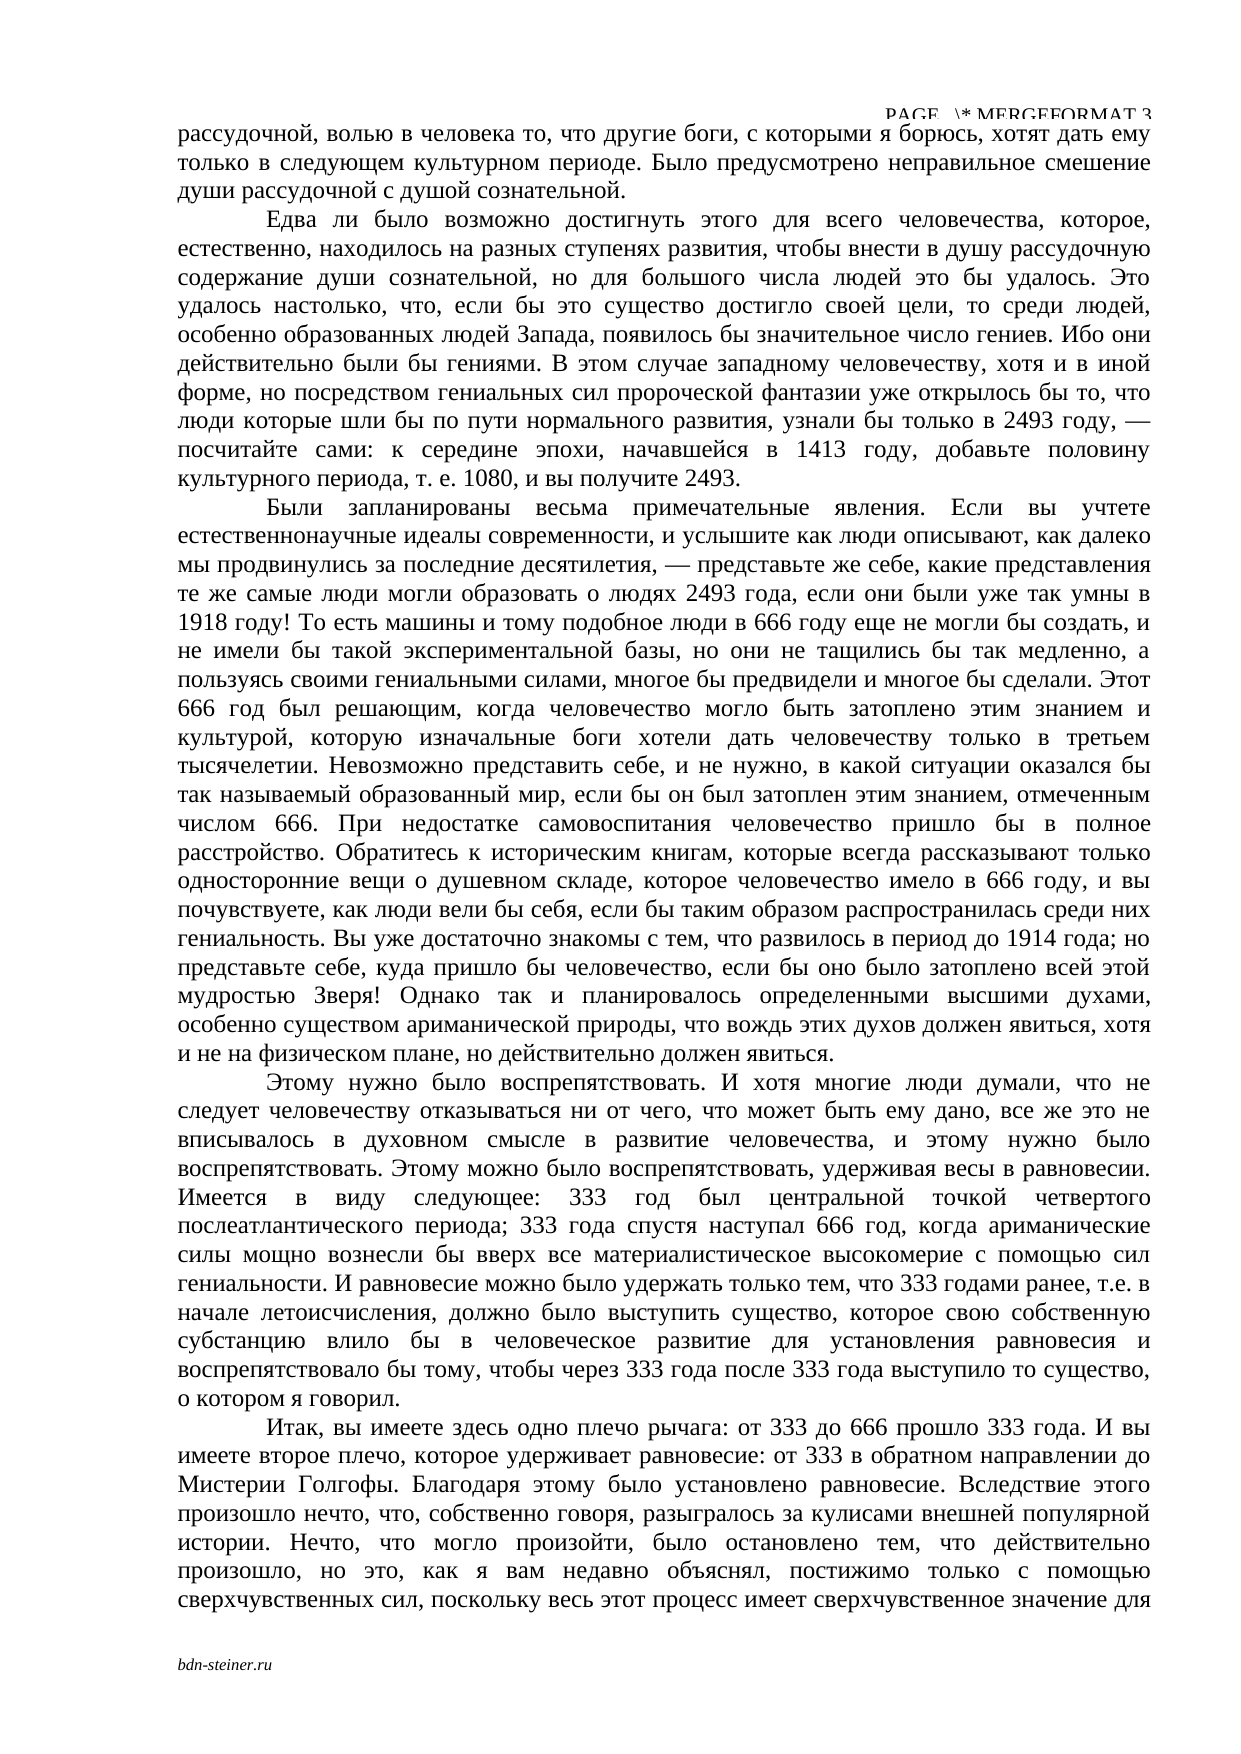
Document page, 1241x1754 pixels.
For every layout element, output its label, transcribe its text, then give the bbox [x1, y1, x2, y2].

text Этому нужно было воспрепятствовать. И хотя многие люди думали, что не следует человечеству отказываться ни от чего, что может быть ему дано, все же это не вписывалось в духовном смысле в развитие человечества, и этому нужно было воспрепятствовать. Этому можно было воспрепятствовать, удерживая весы в равновесии. Имеется в виду следующее: 333 год был центральной точкой четвертого послеатлантического периода; 333 года спустя наступал 666 год, когда ариманические силы мощно вознесли бы вверх все материалистическое высокомерие с помощью сил гениальности. И равновесие можно было удержать только тем, что 333 годами ранее, т.е. в начале летоисчисления, должно было выступить существо, которое свою собственную субстанцию влило бы в человеческое развитие для установления равновесия и воспрепятствовало бы тому, чтобы через 333 года после 333 года выступило то существо, о котором я говорил. [177, 1067, 1152, 1412]
text Едва ли было возможно достигнуть этого для всего человечества, которое, естественно, находилось на разных ступенях развития, чтобы внести в душу рассудочную содержание души сознательной, но для большого числа людей это бы удалось. Это удалось настолько, что, если бы это существо достигло своей цели, то среди людей, особенно образованных людей Запада, появилось бы значительное число гениев. Ибо они действительно были бы гениями. В этом случае западному человечеству, хотя и в иной форме, но посредством гениальных сил пророческой фантазии уже открылось бы то, что люди которые шли бы по пути нормального развития, узнали бы только в 2493 году, — посчитайте сами: к середине эпохи, начавшейся в 1413 году, добавьте половину культурного периода, т. е. 1080, и вы получите 2493. [177, 204, 1152, 492]
text Итак, вы имеете здесь одно плечо рычага: от 333 до 666 прошло 333 года. И вы имеете второе плечо, которое удерживает равновесие: от 333 в обратном направлении до Мистерии Голгофы. Благодаря этому было установлено равновесие. Вследствие этого произошло нечто, что, собственно говоря, разыгралось за кулисами внешней популярной истории. Нечто, что могло произойти, было остановлено тем, что действительно произошло, но это, как я вам недавно объяснял, постижимо только с помощью сверхчувственных сил, поскольку весь этот процесс имеет сверхчувственное значение для [177, 1412, 1152, 1613]
text Были запланированы весьма примечательные явления. Если вы учтете естественнонаучные идеалы современности, и услышите как люди описывают, как далеко мы продвинулись за последние десятилетия, — представьте же себе, какие представления те же самые люди могли образовать о людях 2493 года, если они были уже так умны в 1918 году! То есть машины и тому подобное люди в 666 году еще не могли бы создать, и не имели бы такой экспериментальной базы, но они не тащились бы так медленно, а пользуясь своими гениальными силами, многое бы предвидели и многое бы сделали. Этот 666 год был решающим, когда человечество могло быть затоплено этим знанием и культурой, которую изначальные боги хотели дать человечеству только в третьем тысячелетии. Невозможно представить себе, и не нужно, в какой ситуации оказался бы так называемый образованный мир, если бы он был затоплен этим знанием, отмеченным числом 666. При недостатке самовоспитания человечество пришло бы в полное расстройство. Обратитесь к историческим книгам, которые всегда рассказывают только односторонние вещи о душевном складе, которое человечество имело в 666 году, и вы почувствуете, как люди вели бы себя, если бы таким образом распространилась среди них гениальность. Вы уже достаточно знакомы с тем, что развилось в период до 1914 года; но представьте себе, куда пришло бы человечество, если бы оно было затоплено всей этой мудростью Зверя! Однако так и планировалось определенными высшими духами, особенно существом ариманической природы, что вождь этих духов должен явиться, хотя и не на физическом плане, но действительно должен явиться. [177, 492, 1152, 1067]
text рассудочной, волью в человека то, что другие боги, с которыми я борюсь, хотят дать ему только в следующем культурном периоде. Было предусмотрено неправильное смешение души рассудочной с душой сознательной. [177, 118, 1152, 204]
